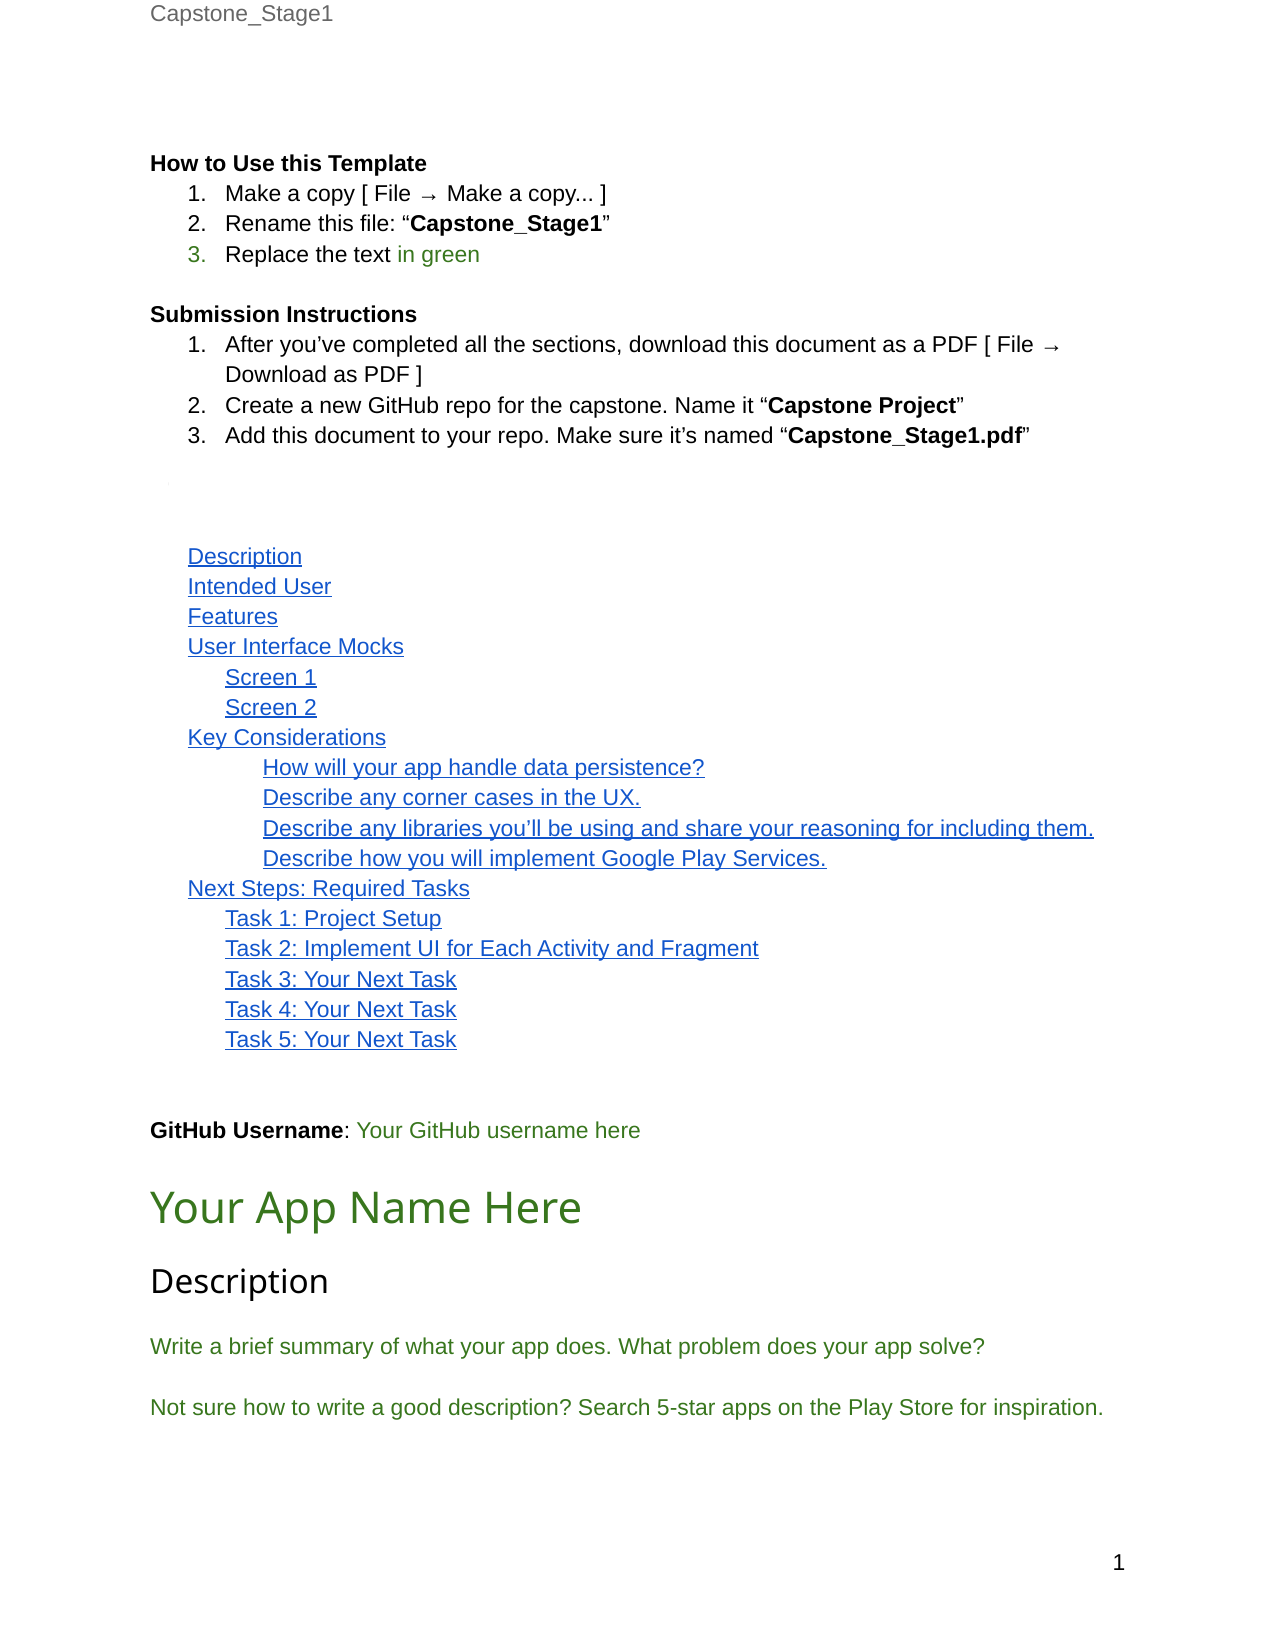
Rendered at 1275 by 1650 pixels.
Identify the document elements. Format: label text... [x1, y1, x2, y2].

text Description [187, 543, 1125, 569]
text Task 2: Implement UI for Each Activity and Fragment [225, 935, 1125, 962]
list Make a copy [ File → Make a copy... ] [187, 180, 1125, 207]
text Features [187, 603, 1125, 629]
text GitHub Username: Your GitHub username here [150, 1117, 1125, 1143]
text Not sure how to write a good description? Search 5-star apps on the Play Store for inspiration. [150, 1393, 1125, 1420]
list Create a new GitHub repo for the capstone. Name it “Capstone Project” [187, 392, 1125, 418]
text Describe any corner cases in the UX. [262, 784, 1125, 811]
text Screen 1 [225, 663, 1125, 690]
list Rename this file: “Capstone_Stage1” [187, 210, 1125, 237]
text Task 3: Your Next Task [225, 966, 1125, 992]
text Submission Instructions [150, 301, 1125, 327]
text Write a brief summary of what your app does. What problem does your app solve? [150, 1333, 1125, 1359]
text Key Considerations [187, 724, 1125, 750]
text Task 1: Project Setup [225, 905, 1125, 932]
text Task 5: Your Next Task [225, 1026, 1125, 1052]
subtitle Description [150, 1257, 1125, 1303]
title Your App Name Here [150, 1177, 1125, 1237]
text Describe any libraries you’ll be using and share your reasoning for including them. [262, 814, 1125, 841]
list Replace the text in green [187, 241, 1125, 267]
text Describe how you will implement Google Play Services. [262, 845, 1125, 871]
text How to Use this Template [150, 150, 1125, 176]
text Task 4: Your Next Task [225, 996, 1125, 1022]
text How will your app handle data persistence? [262, 754, 1125, 781]
list After you’ve completed all the sections, download this document as a PDF [ File → Download as PDF ] [187, 331, 1125, 388]
list Add this document to your repo. Make sure it’s named “Capstone_Stage1.pdf” [187, 422, 1125, 448]
text Intended User [187, 573, 1125, 599]
text Next Steps: Required Tasks [187, 875, 1125, 901]
text Screen 2 [225, 694, 1125, 720]
text User Interface Mocks [187, 633, 1125, 660]
